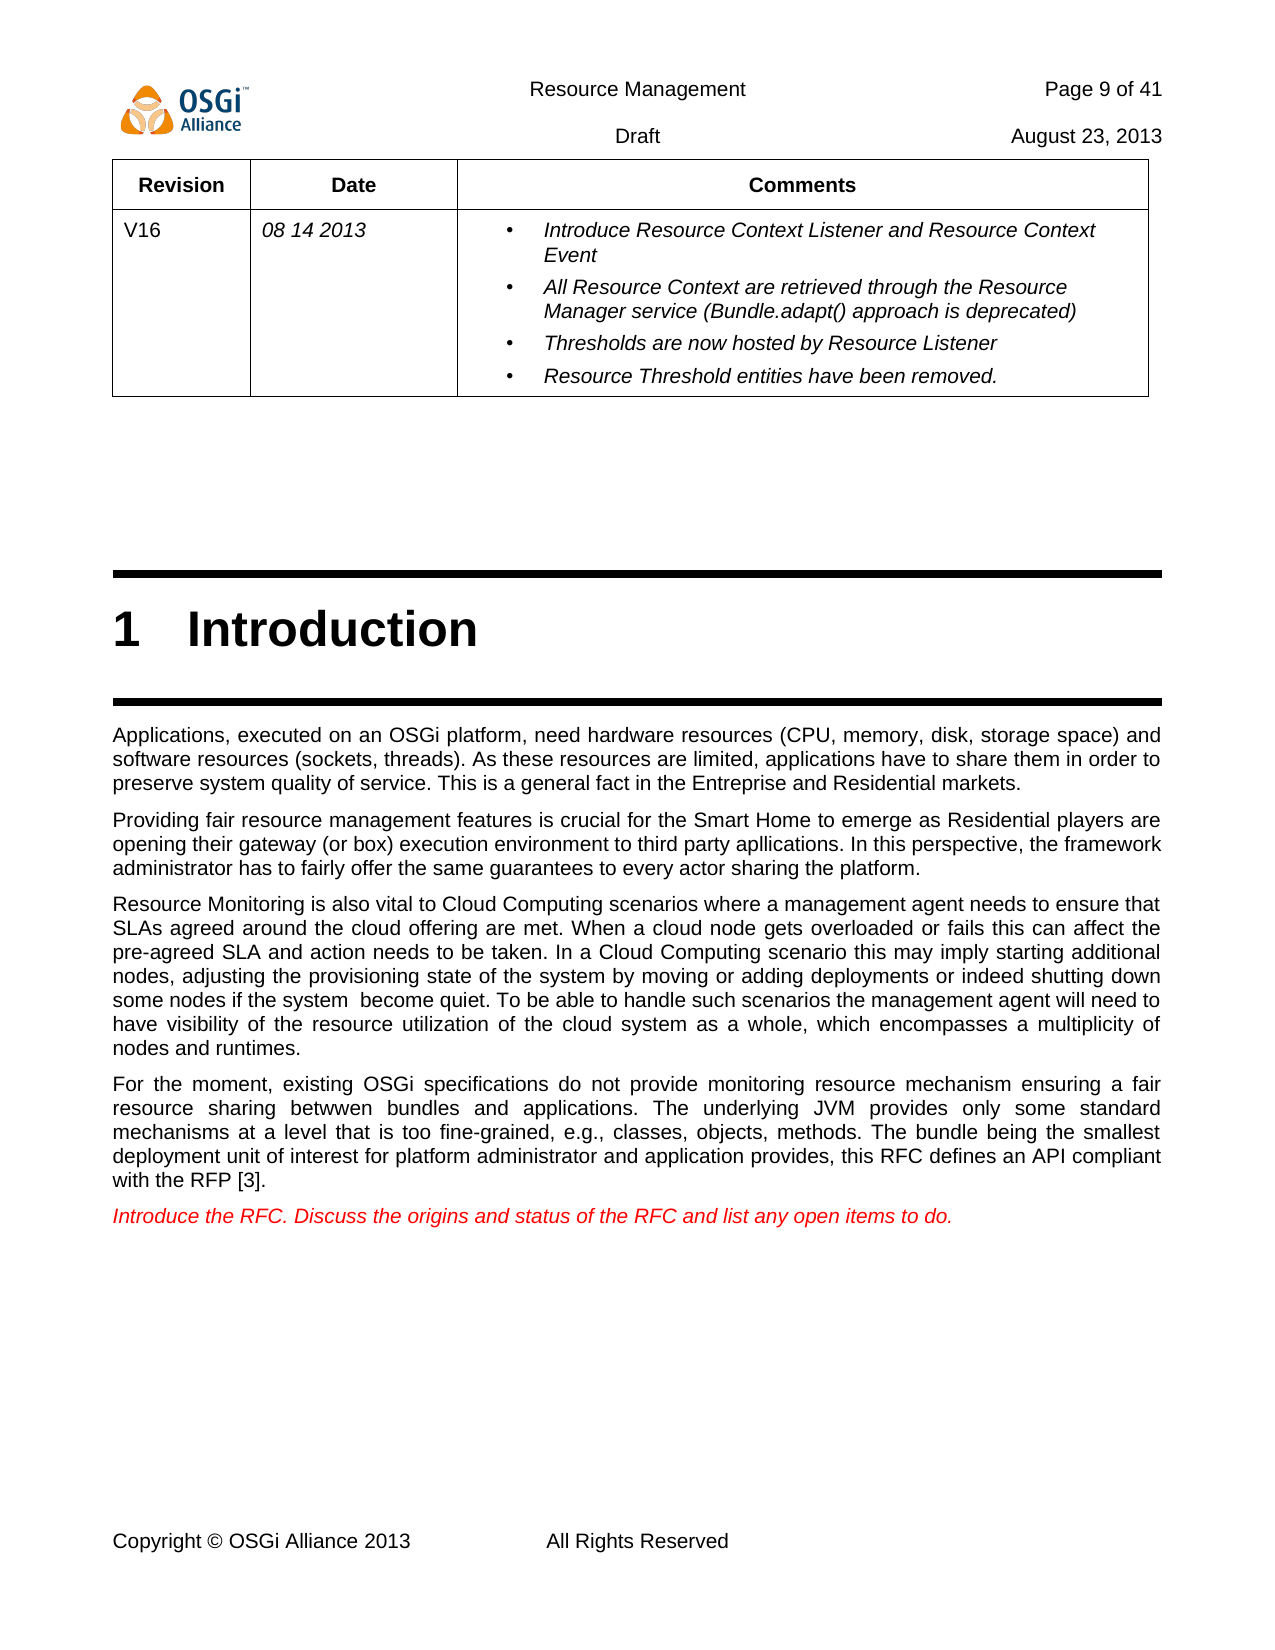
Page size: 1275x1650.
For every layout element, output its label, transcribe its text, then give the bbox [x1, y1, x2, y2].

text Applications, executed on an OSGi platform, need hardware resources (CPU, memory, disk, storage space) and software resources (sockets, threads). As these resources are limited, applications have to share them in order to preserve system quality of service. This is a general fact in the Entreprise and Residential markets. [112, 723, 1162, 795]
table_header Date [251, 160, 457, 209]
table_header Revision [113, 160, 250, 209]
text Providing fair resource management features is crucial for the Smart Home to emerge as Residential players are opening their gateway (or box) execution environment to third party apllications. In this perspective, the framework administrator has to fairly offer the same guarantees to every actor sharing the platform. [112, 807, 1162, 879]
text Introduce the RFC. Discuss the origins and status of the RFC and list any open items to do. [112, 1204, 1162, 1228]
table_header Comments [458, 160, 1148, 209]
text For the moment, existing OSGi specifications do not provide monitoring resource mechanism ensuring a fair resource sharing betwwen bundles and applications. The underlying JVM provides only some standard mechanisms at a level that is too fine-grained, e.g., classes, objects, methods. The bundle being the smallest deployment unit of interest for platform administrator and application provides, this RFC defines an API compliant with the RFP [3]. [112, 1072, 1162, 1192]
table_cell V16 [113, 210, 250, 396]
subtitle Introduction [112, 571, 1162, 706]
table_cell 08 14 2013 [251, 210, 457, 396]
text Resource Monitoring is also vital to Cloud Computing scenarios where a management agent needs to ensure that SLAs agreed around the cloud offering are met. When a cloud node gets overloaded or fails this can affect the pre-agreed SLA and action needs to be taken. In a Cloud Computing scenario this may imply starting additional nodes, adjusting the provisioning state of the system by moving or adding deployments or indeed shutting down some nodes if the system become quiet. To be able to handle such scenarios the management agent will need to have visibility of the resource utilization of the cloud system as a whole, which encompasses a multiplicity of nodes and runtimes. [112, 892, 1162, 1059]
table_cell Introduce Resource Context Listener and Resource Context Event All Resource Context are retrieved through the Resource Manager service (Bundle.adapt() approach is deprecated) Thresholds are now hosted by Resource Listener Resource Threshold entities have been removed. [458, 210, 1148, 396]
picture [113, 78, 257, 142]
